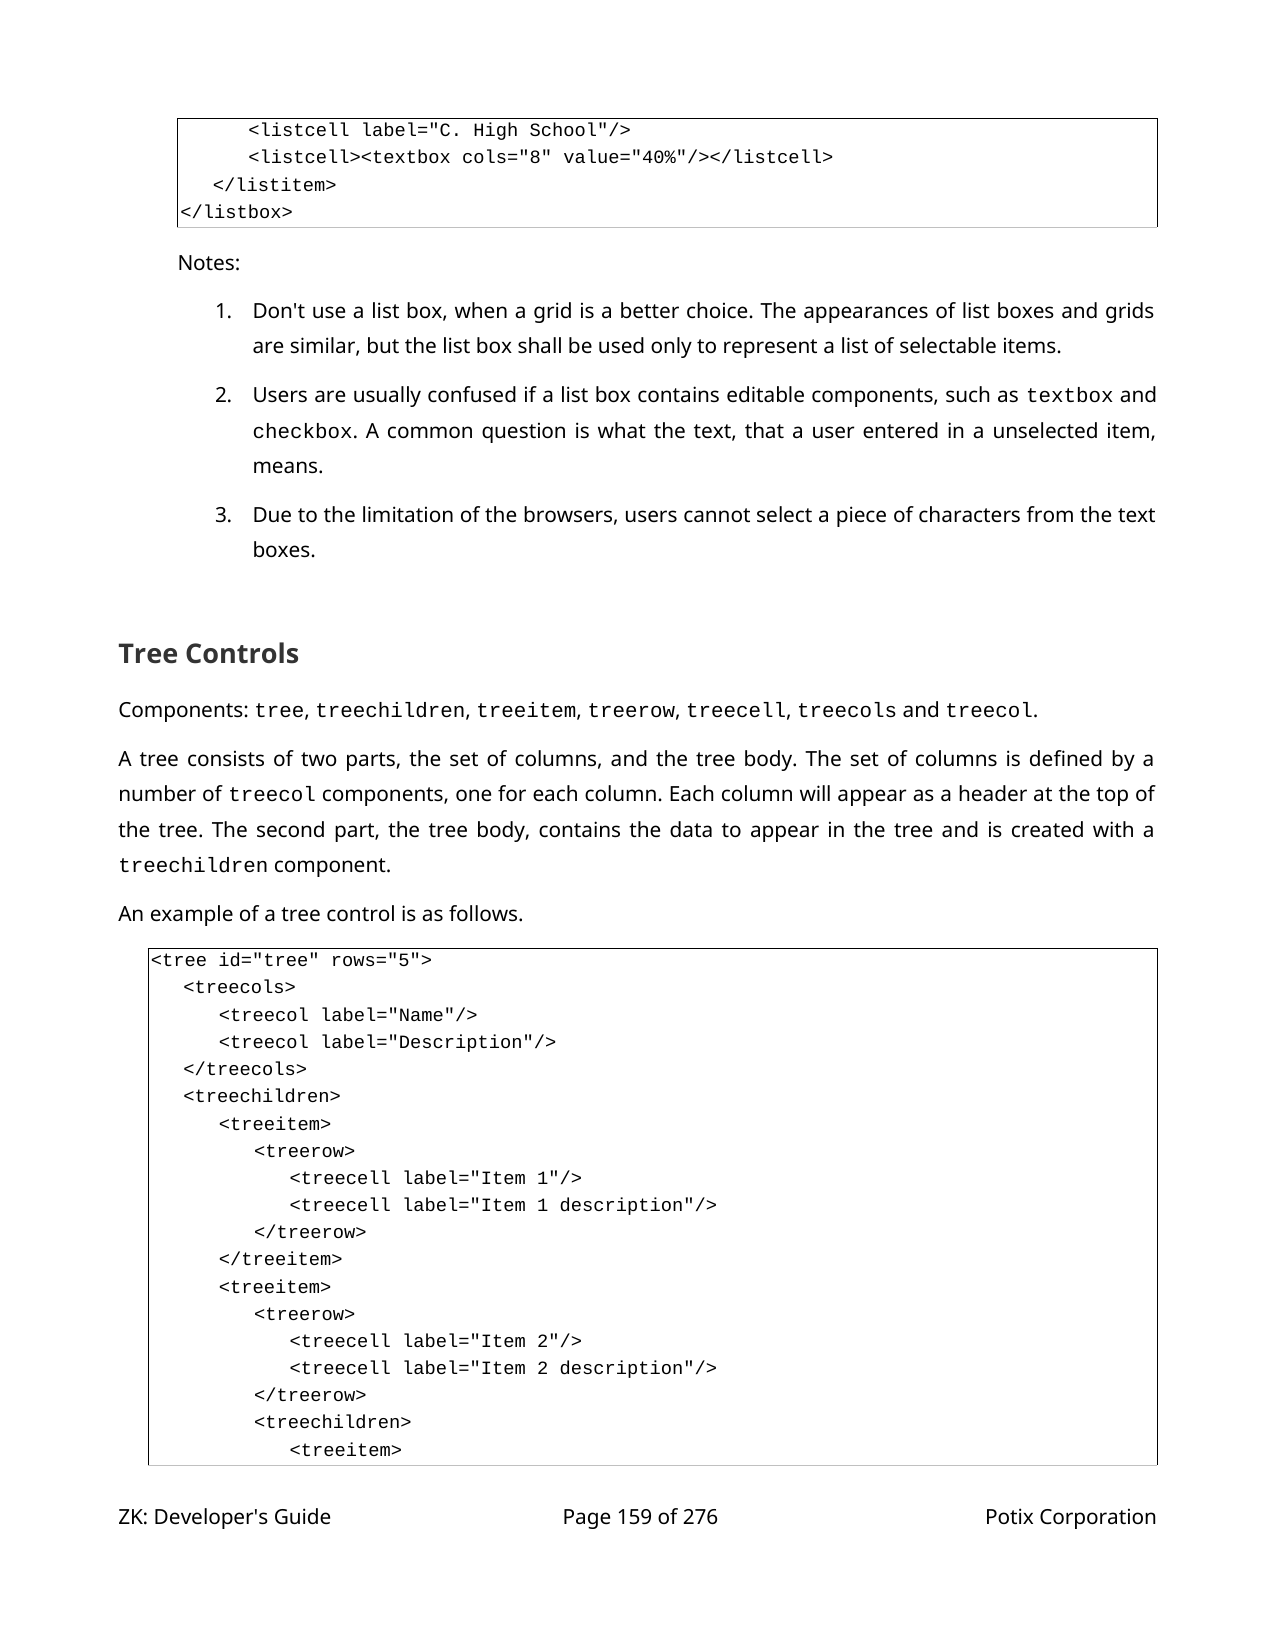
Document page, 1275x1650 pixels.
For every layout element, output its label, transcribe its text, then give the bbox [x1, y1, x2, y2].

text <treeitem> [149, 1111, 1157, 1136]
text </listitem> [178, 172, 1157, 197]
text Components: tree, treechildren, treeitem, treerow, treecell, treecols and treecol. [118, 695, 1157, 724]
text <listcell label="C. High School"/> [178, 119, 1157, 142]
text </listbox> [178, 200, 1157, 227]
text <treecol label="Description"/> [149, 1030, 1157, 1054]
text <treeitem> [149, 1438, 1157, 1465]
subtitle Tree Controls [118, 635, 1157, 671]
text <treecell label="Item 1 description"/> [149, 1193, 1157, 1217]
text <treecols> [149, 975, 1157, 1000]
text <treechildren> [149, 1410, 1157, 1435]
text An example of a tree control is as follows. [118, 899, 1157, 928]
text <treerow> [149, 1138, 1157, 1163]
text <treecell label="Item 2 description"/> [149, 1356, 1157, 1380]
text </treeitem> [149, 1247, 1157, 1272]
text <tree id="tree" rows="5"> [149, 949, 1157, 972]
text </treecols> [149, 1057, 1157, 1081]
text <listcell><textbox cols="8" value="40%"/></listcell> [178, 145, 1157, 169]
list Users are usually confused if a list box contains editable components, such as textbox and checkbox. A common question is what the text, that a user entered in a unselected item, means. [215, 381, 1157, 480]
list Don't use a list box, when a grid is a better choice. The appearances of list boxes and grids are similar, but the list box shall be used only to represent a list of selectable items. [215, 296, 1157, 360]
text </treerow> [149, 1383, 1157, 1407]
list Due to the limitation of the browsers, users cannot select a piece of characters from the text boxes. [215, 500, 1157, 564]
text <treecell label="Item 1"/> [149, 1166, 1157, 1190]
text </treerow> [149, 1220, 1157, 1244]
text <treecell label="Item 2"/> [149, 1329, 1157, 1353]
text <treecol label="Name"/> [149, 1003, 1157, 1027]
text <treechildren> [149, 1084, 1157, 1108]
text <treerow> [149, 1302, 1157, 1326]
text Notes: [177, 248, 1157, 276]
text A tree consists of two parts, the set of columns, and the tree body. The set of columns is defined by a number of treecol components, one for each column. Each column will appear as a header at the top of the tree. The second part, the tree body, contains the data to appear in the tree and is created with a treechildren component. [118, 744, 1157, 879]
text <treeitem> [149, 1274, 1157, 1299]
